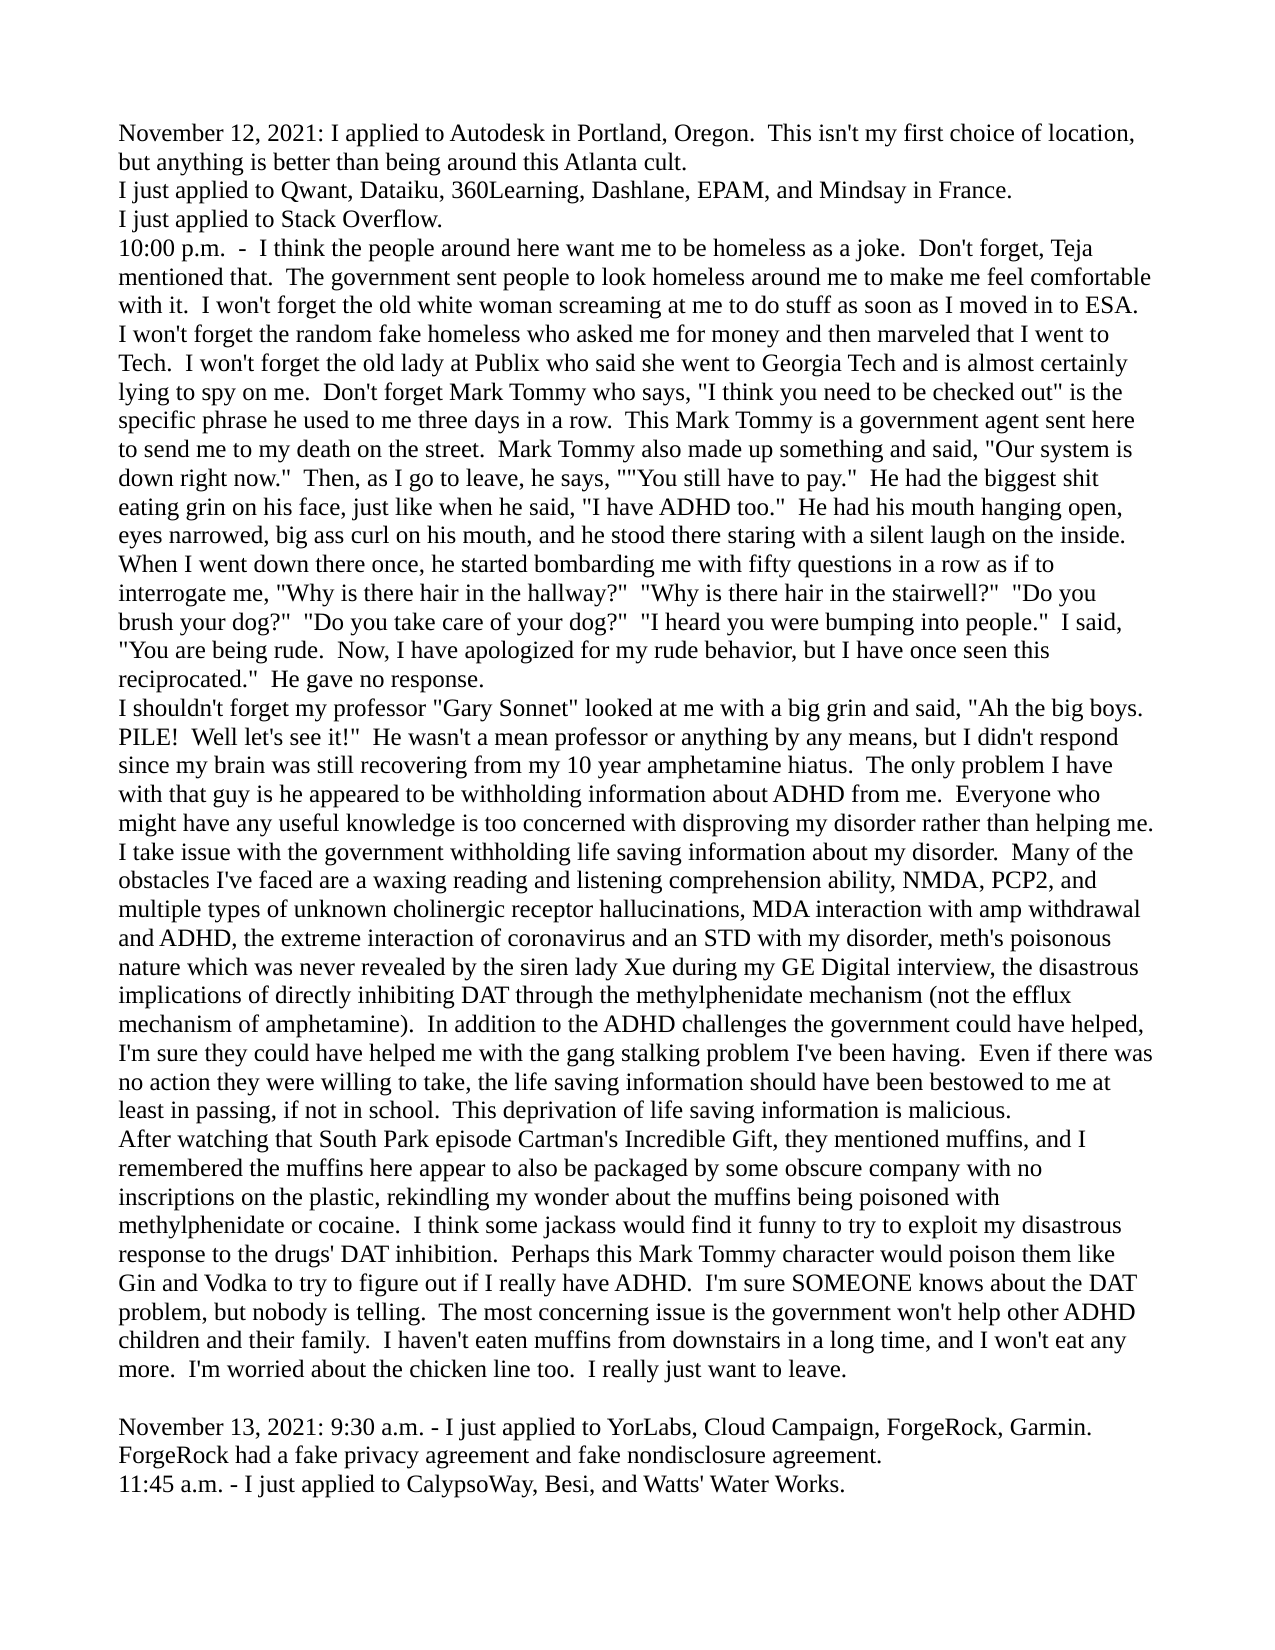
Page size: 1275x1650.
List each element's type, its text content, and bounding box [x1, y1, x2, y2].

text 11:45 a.m. - I just applied to CalypsoWay, Besi, and Watts' Water Works. [118, 1469, 1157, 1498]
text I just applied to Stack Overflow. [118, 204, 1157, 233]
text November 13, 2021: 9:30 a.m. - I just applied to YorLabs, Cloud Campaign, ForgeRock, Garmin. ForgeRock had a fake privacy agreement and fake nondisclosure agreement. [118, 1412, 1157, 1469]
text 10:00 p.m. - I think the people around here want me to be homeless as a joke. Don't forget, Teja mentioned that. The government sent people to look homeless around me to make me feel comfortable with it. I won't forget the old white woman screaming at me to do stuff as soon as I moved in to ESA. I won't forget the random fake homeless who asked me for money and then marveled that I went to Tech. I won't forget the old lady at Publix who said she went to Georgia Tech and is almost certainly lying to spy on me. Don't forget Mark Tommy who says, "I think you need to be checked out" is the specific phrase he used to me three days in a row. This Mark Tommy is a government agent sent here to send me to my death on the street. Mark Tommy also made up something and said, "Our system is down right now." Then, as I go to leave, he says, ""You still have to pay." He had the biggest shit eating grin on his face, just like when he said, "I have ADHD too." He had his mouth hanging open, eyes narrowed, big ass curl on his mouth, and he stood there staring with a silent laugh on the inside. When I went down there once, he started bombarding me with fifty questions in a row as if to interrogate me, "Why is there hair in the hallway?" "Why is there hair in the stairwell?" "Do you brush your dog?" "Do you take care of your dog?" "I heard you were bumping into people." I said, "You are being rude. Now, I have apologized for my rude behavior, but I have once seen this reciprocated." He gave no response. [118, 233, 1157, 693]
text After watching that South Park episode Cartman's Incredible Gift, they mentioned muffins, and I remembered the muffins here appear to also be packaged by some obscure company with no inscriptions on the plastic, rekindling my wonder about the muffins being poisoned with methylphenidate or cocaine. I think some jackass would find it funny to try to exploit my disastrous response to the drugs' DAT inhibition. Perhaps this Mark Tommy character would poison them like Gin and Vodka to try to figure out if I really have ADHD. I'm sure SOMEONE knows about the DAT problem, but nobody is telling. The most concerning issue is the government won't help other ADHD children and their family. I haven't eaten muffins from downstairs in a long time, and I won't eat any more. I'm worried about the chicken line too. I really just want to leave. [118, 1124, 1157, 1383]
text I just applied to Qwant, Dataiku, 360Learning, Dashlane, EPAM, and Mindsay in France. [118, 176, 1157, 204]
text November 12, 2021: I applied to Autodesk in Portland, Oregon. This isn't my first choice of location, but anything is better than being around this Atlanta cult. [118, 118, 1157, 176]
text I shouldn't forget my professor "Gary Sonnet" looked at me with a big grin and said, "Ah the big boys. PILE! Well let's see it!" He wasn't a mean professor or anything by any means, but I didn't respond since my brain was still recovering from my 10 year amphetamine hiatus. The only problem I have with that guy is he appeared to be withholding information about ADHD from me. Everyone who might have any useful knowledge is too concerned with disproving my disorder rather than helping me. I take issue with the government withholding life saving information about my disorder. Many of the obstacles I've faced are a waxing reading and listening comprehension ability, NMDA, PCP2, and multiple types of unknown cholinergic receptor hallucinations, MDA interaction with amp withdrawal and ADHD, the extreme interaction of coronavirus and an STD with my disorder, meth's poisonous nature which was never revealed by the siren lady Xue during my GE Digital interview, the disastrous implications of directly inhibiting DAT through the methylphenidate mechanism (not the efflux mechanism of amphetamine). In addition to the ADHD challenges the government could have helped, I'm sure they could have helped me with the gang stalking problem I've been having. Even if there was no action they were willing to take, the life saving information should have been bestowed to me at least in passing, if not in school. This deprivation of life saving information is malicious. [118, 693, 1157, 1124]
